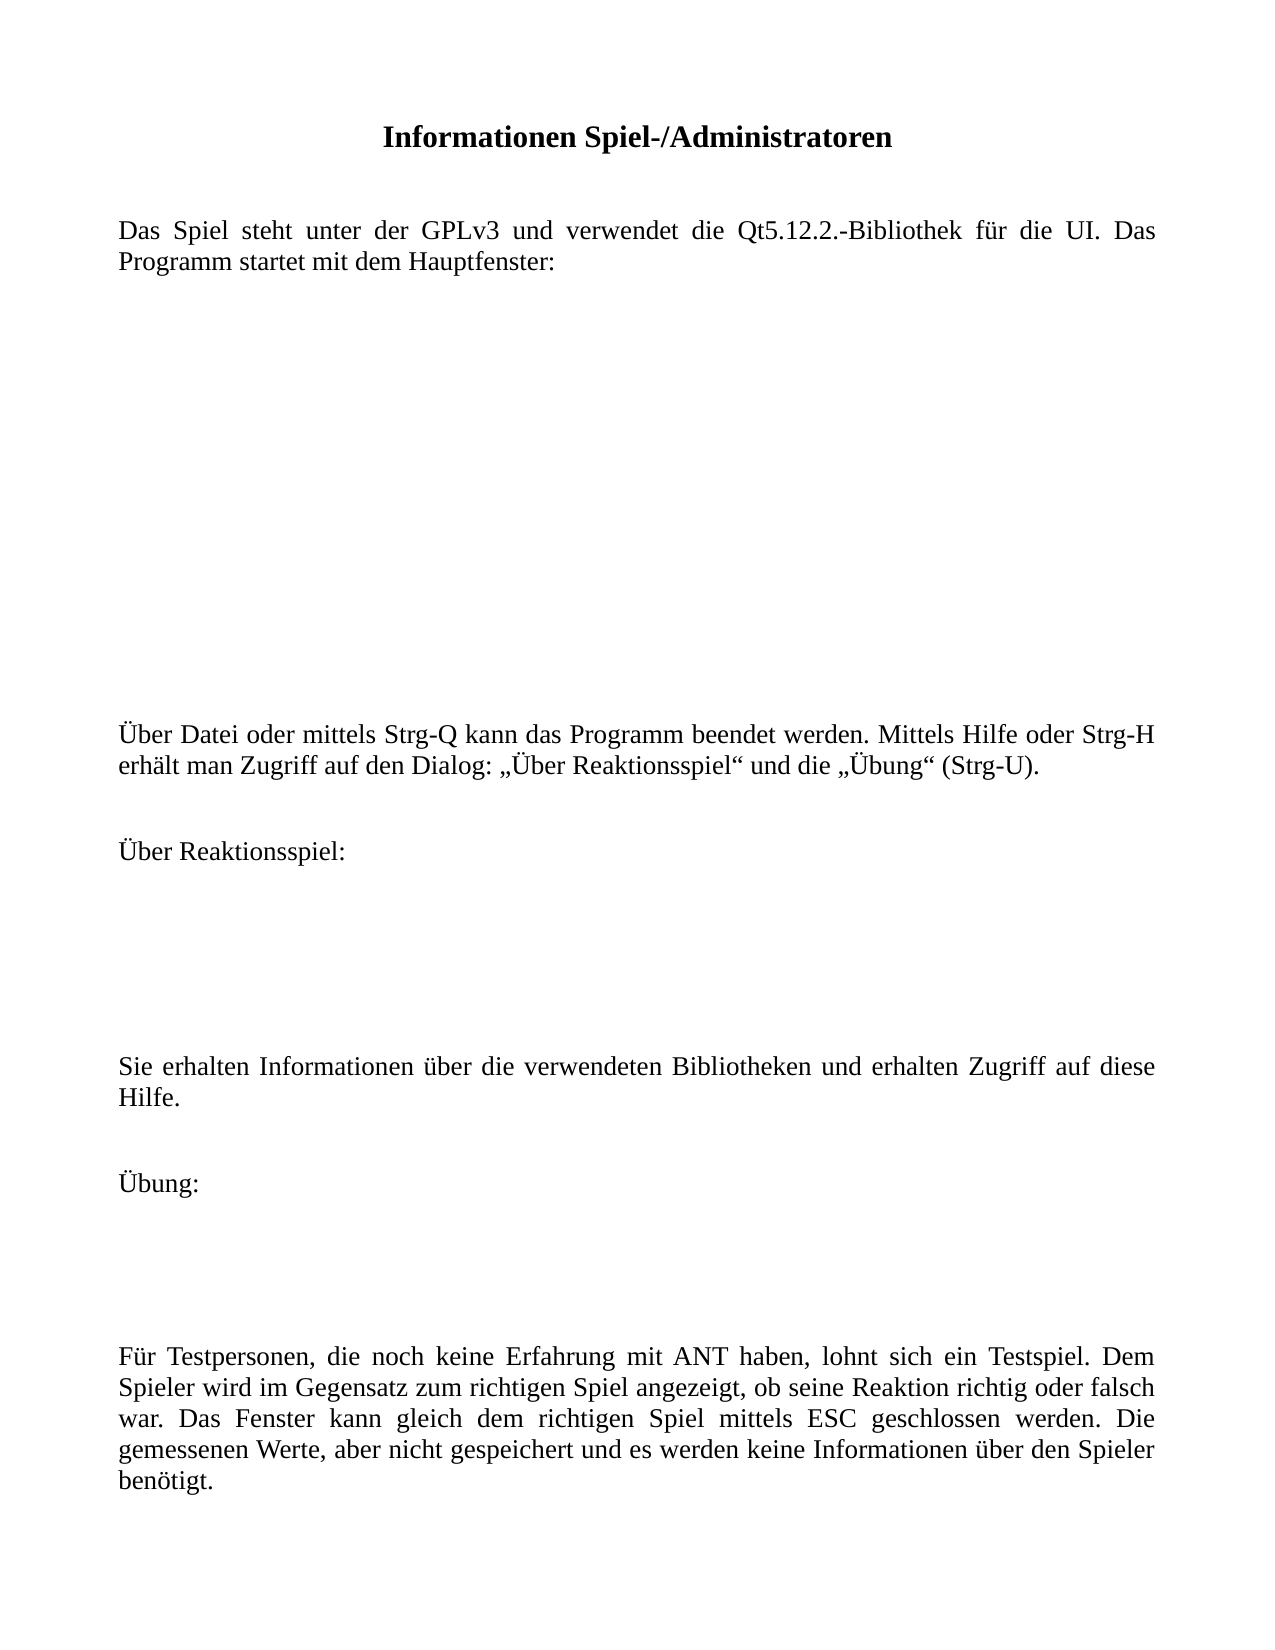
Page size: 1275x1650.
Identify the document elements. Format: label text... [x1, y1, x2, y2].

text Über Reaktionsspiel: [118, 835, 1157, 866]
text Übung: [118, 1168, 1157, 1199]
text Für Testpersonen, die noch keine Erfahrung mit ANT haben, lohnt sich ein Testspiel. Dem Spieler wird im Gegensatz zum richtigen Spiel angezeigt, ob seine Reaktion richtig oder falsch war. Das Fenster kann gleich dem richtigen Spiel mittels ESC geschlossen werden. Die gemessenen Werte, aber nicht gespeichert und es werden keine Informationen über den Spieler benötigt. [118, 1340, 1157, 1495]
text Informationen Spiel-/Administratoren [118, 118, 1157, 154]
text Das Spiel steht unter der GPLv3 und verwendet die Qt5.12.2.-Bibliothek für die UI. Das Programm startet mit dem Hauptfenster: [118, 214, 1157, 276]
text Sie erhalten Informationen über die verwendeten Bibliotheken und erhalten Zugriff auf diese Hilfe. [118, 1050, 1157, 1113]
text Über Datei oder mittels Strg-Q kann das Programm beendet werden. Mittels Hilfe oder Strg-H erhält man Zugriff auf den Dialog: „Über Reaktionsspiel“ und die „Übung“ (Strg-U). [118, 718, 1157, 780]
